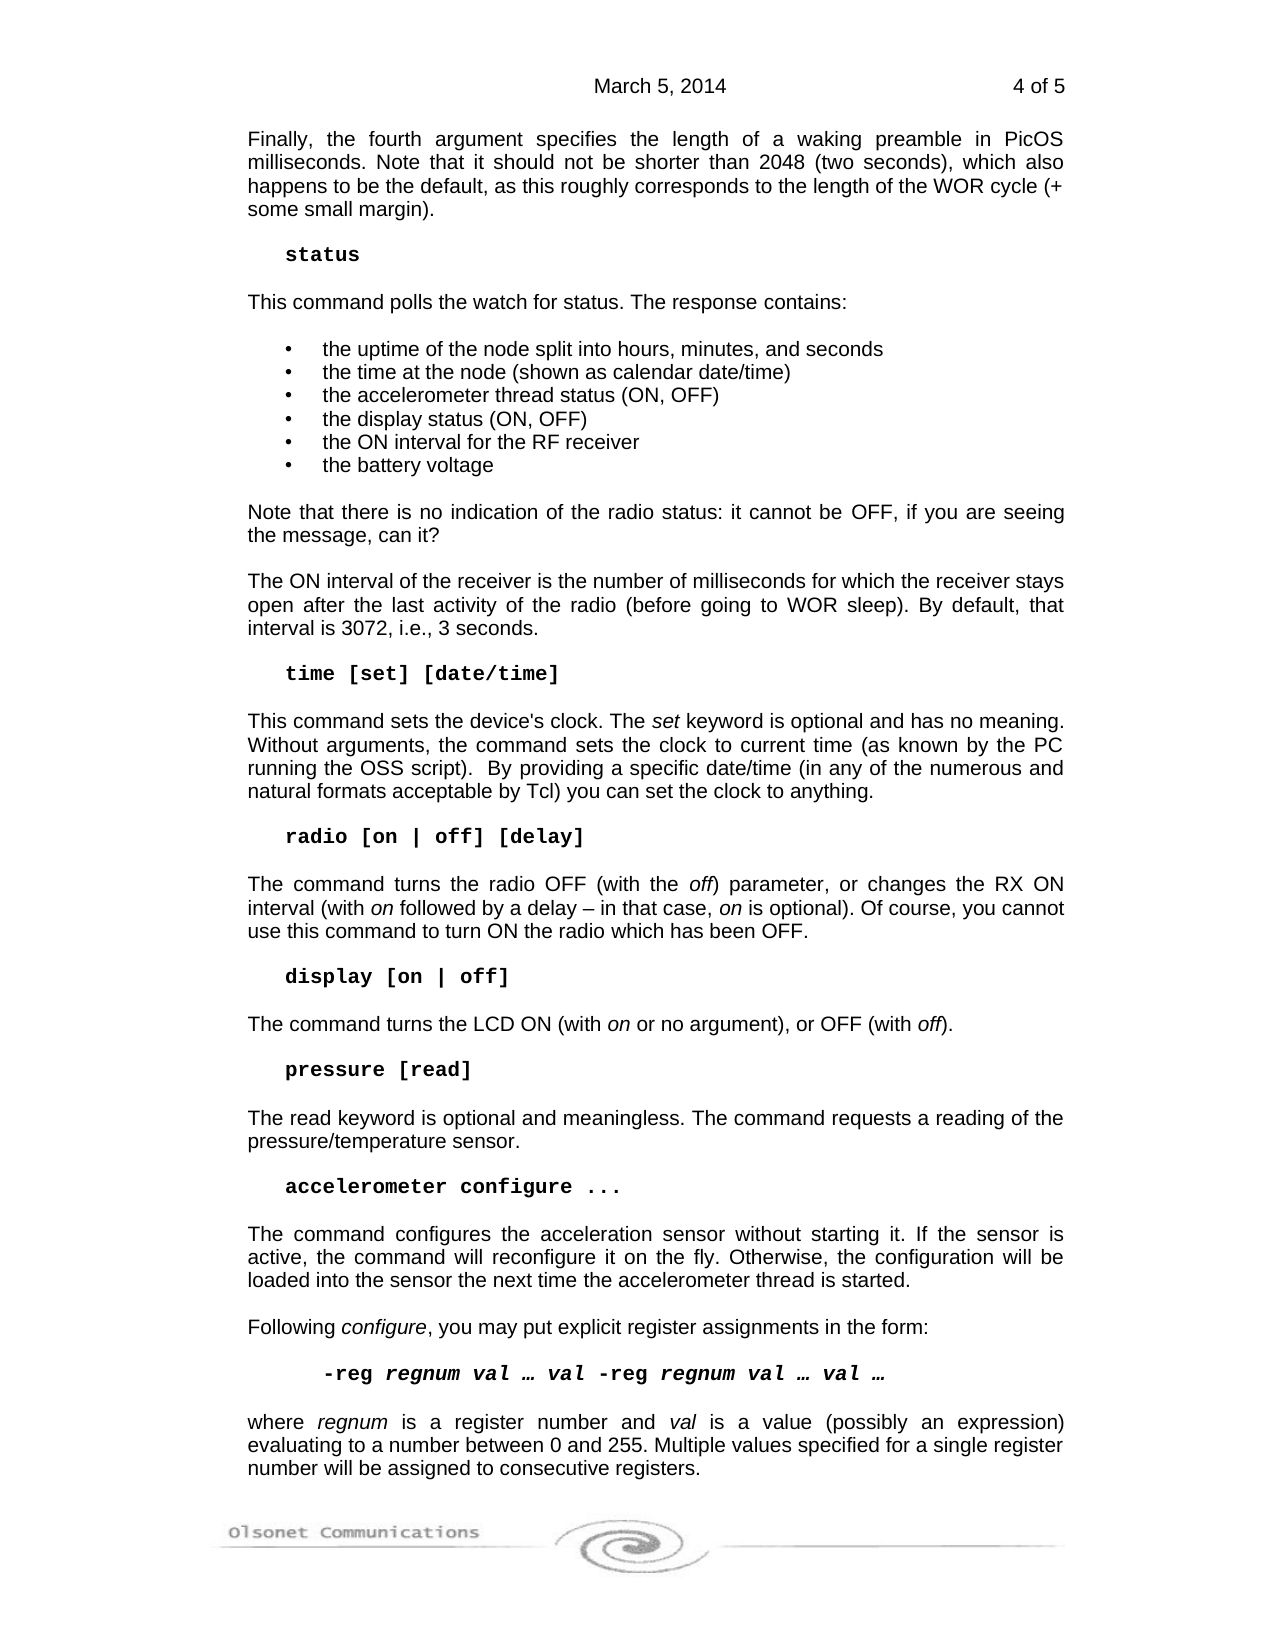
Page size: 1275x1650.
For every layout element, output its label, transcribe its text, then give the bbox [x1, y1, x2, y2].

list the accelerometer thread status (ON, OFF) [285, 384, 1065, 407]
text Following configure, you may put explicit register assignments in the form: [247, 1316, 1065, 1339]
list the ON interval for the RF receiver [285, 431, 1065, 454]
text time [set] [date/time] [285, 663, 1065, 687]
list the uptime of the node split into hours, minutes, and seconds [285, 337, 1065, 361]
text Finally, the fourth argument specifies the length of a waking preamble in PicOS milliseconds. Note that it should not be shorter than 2048 (two seconds), which also happens to be the default, as this roughly corresponds to the length of the WOR cycle (+ some small margin). [247, 128, 1065, 221]
list the battery voltage [285, 454, 1065, 477]
text display [on | off] [285, 966, 1065, 989]
text where regnum is a register number and val is a value (possibly an expression) evaluating to a number between 0 and 255. Multiple values specified for a single register number will be assigned to consecutive registers. [247, 1410, 1065, 1480]
text This command sets the device's clock. The set keyword is optional and has no meaning. Without arguments, the command sets the clock to current time (as known by the PC running the OSS script). By providing a specific date/time (in any of the numerous and natural formats acceptable by Tcl) you can set the clock to anything. [247, 710, 1065, 803]
text radio [on | off] [delay] [285, 826, 1065, 850]
text This command polls the watch for status. The response contains: [247, 291, 1065, 314]
text The command turns the LCD ON (with on or no argument), or OFF (with off). [247, 1013, 1065, 1036]
text The read keyword is optional and meaningless. The command requests a reading of the pressure/temperature sensor. [247, 1106, 1065, 1152]
text Note that there is no indication of the radio status: it cannot be OFF, if you are seeing the message, can it? [247, 500, 1065, 547]
text accelerometer configure ... [285, 1176, 1065, 1199]
picture [210, 1504, 1065, 1596]
text pressure [read] [285, 1059, 1065, 1083]
text The command turns the radio OFF (with the off) parameter, or changes the RX ON interval (with on followed by a delay – in that case, on is optional). Of course, you cannot use this command to turn ON the radio which has been OFF. [247, 873, 1065, 943]
list the display status (ON, OFF) [285, 407, 1065, 431]
text The command configures the acceleration sensor without starting it. If the sensor is active, the command will reconfigure it on the fly. Otherwise, the configuration will be loaded into the sensor the next time the accelerometer thread is started. [247, 1223, 1065, 1292]
text status [285, 244, 1065, 267]
text The ON interval of the receiver is the number of milliseconds for which the receiver stays open after the last activity of the radio (before going to WOR sleep). By default, that interval is 3072, i.e., 3 seconds. [247, 570, 1065, 640]
list the time at the node (shown as calendar date/time) [285, 361, 1065, 384]
text -reg regnum val … val -reg regnum val … val … [247, 1362, 1065, 1387]
